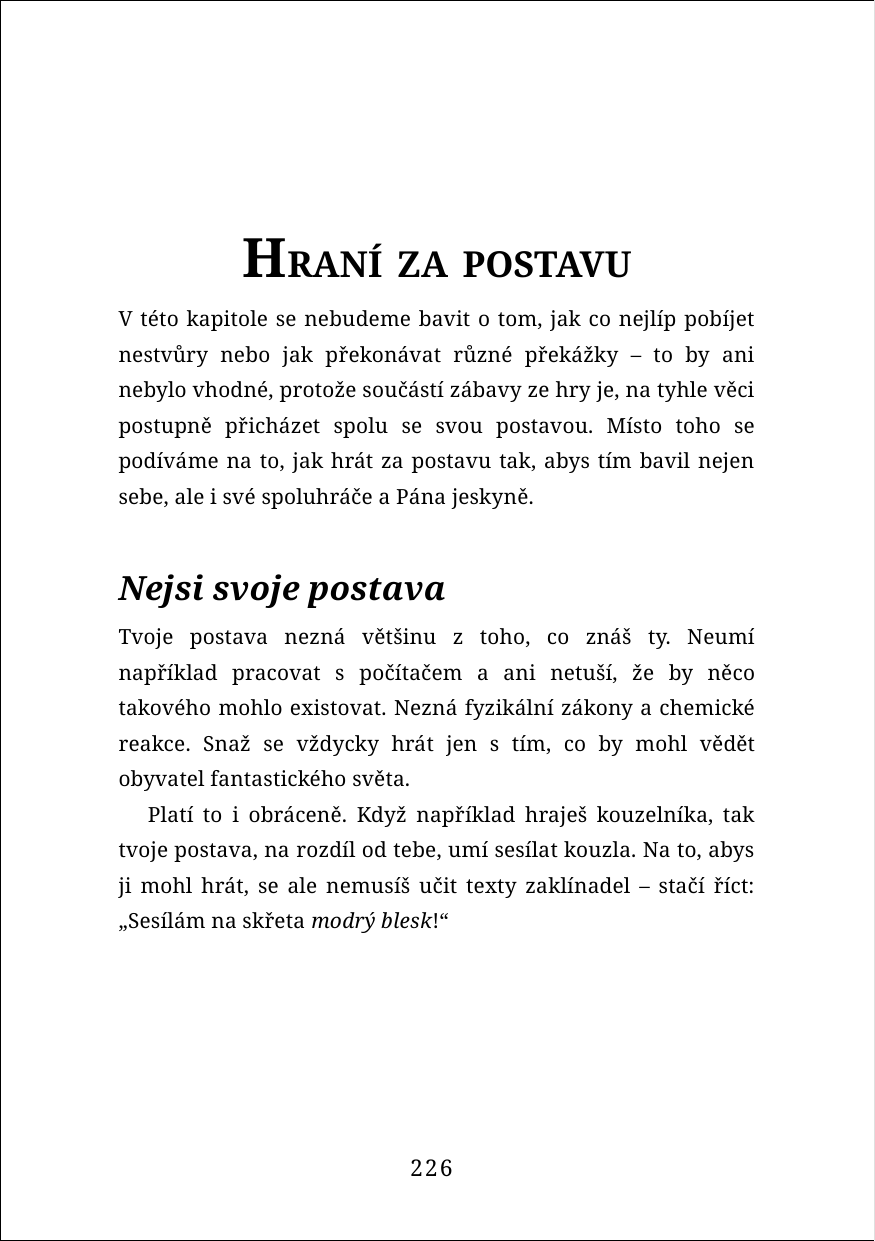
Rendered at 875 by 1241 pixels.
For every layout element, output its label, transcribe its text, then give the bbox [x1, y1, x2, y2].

text Tvoje postava nezná většinu z toho, co znáš ty. Neumí například pracovat s počítačem a ani netuší, že by něco takového mohlo existovat. Nezná fyzikální zákony a chemické reakce. Snaž se vždycky hrát jen s tím, co by mohl vědět obyvatel fantastického světa. Platí to i obráceně. Když například hraješ kouzelníka, tak tvoje postava, na rozdíl od tebe, umí sesílat kouzla. Na to, abys ji mohl hrát, se ale nemusíš učit texty zaklínadel – stačí říct: „Sesílám na skřeta modrý blesk!“ [118, 622, 756, 935]
subtitle Nejsi svoje postava [118, 565, 756, 610]
text V této kapitole se nebudeme bavit o tom, jak co nejlíp pobíjet nestvůry nebo jak překonávat různé překážky – to by ani nebylo vhodné, protože součástí zábavy ze hry je, na tyhle věci postupně přicházet spolu se svou postavou. Místo toho se podíváme na to, jak hrát za postavu tak, abys tím bavil nejen sebe, ale i své spoluhráče a Pána jeskyně. [118, 304, 756, 511]
subtitle Hraní za postavu [118, 219, 756, 293]
